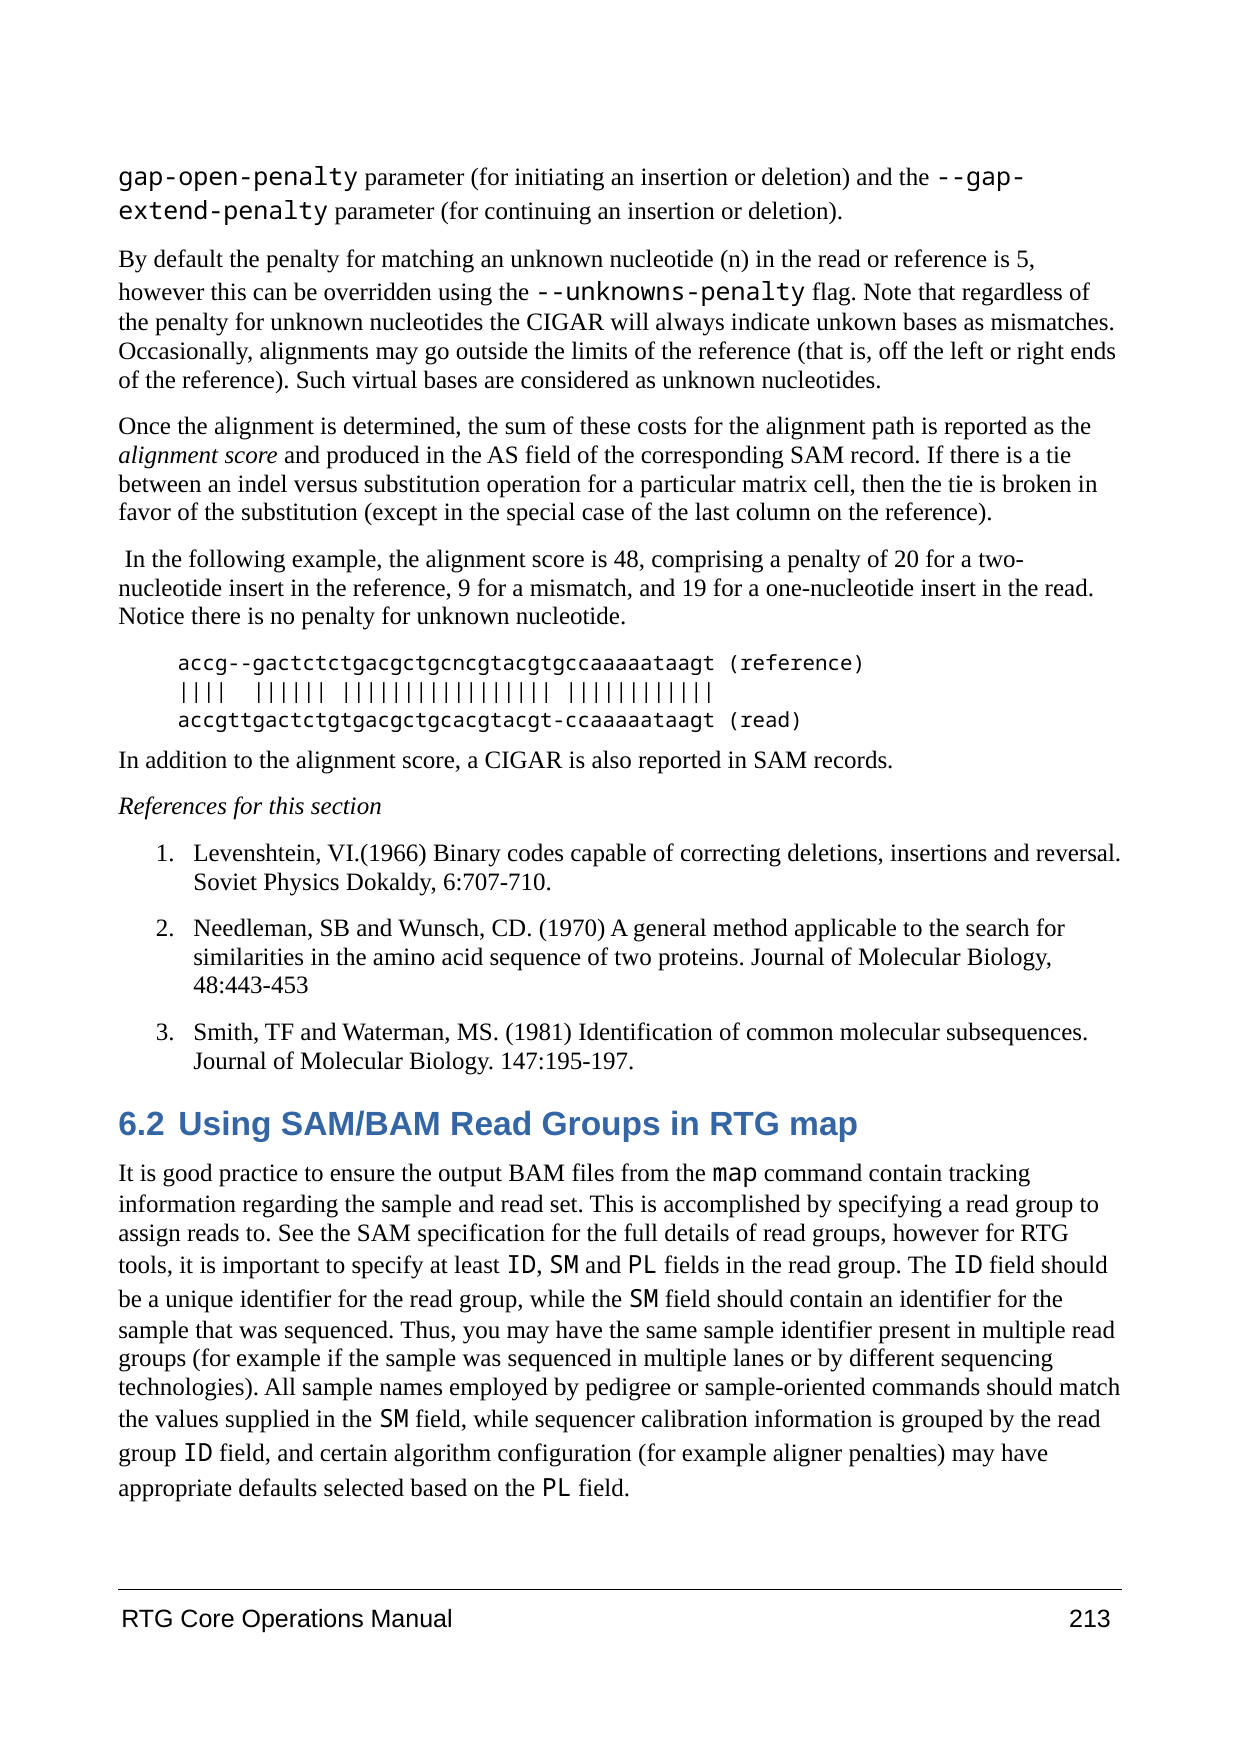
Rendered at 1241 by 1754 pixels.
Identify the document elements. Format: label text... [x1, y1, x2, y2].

text It is good practice to ensure the output BAM files from the map command contain tracking information regarding the sample and read set. This is accomplished by specifying a read group to assign reads to. See the SAM specification for the full details of read groups, however for RTG tools, it is important to specify at least ID, SM and PL fields in the read group. The ID field should be a unique identifier for the read group, while the SM field should contain an identifier for the sample that was sequenced. Thus, you may have the same sample identifier present in multiple read groups (for example if the sample was sequenced in multiple lanes or by different sequencing technologies). All sample names employed by pedigree or sample-oriented commands should match the values supplied in the SM field, while sequencer calibration information is grouped by the read group ID field, and certain algorithm configuration (for example aligner penalties) may have appropriate defaults selected based on the PL field. [118, 1155, 1122, 1503]
text References for this section [118, 791, 1122, 820]
text accg--gactctctgacgctgcncgtacgtgccaaaaataagt (reference) [177, 648, 1122, 676]
text In the following example, the alignment score is 48, comprising a penalty of 20 for a two-nucleotide insert in the reference, 9 for a mismatch, and 19 for a one-nucleotide insert in the read. Notice there is no penalty for unknown nucleotide. [118, 544, 1122, 630]
list Smith, TF and Waterman, MS. (1981) Identification of common molecular subsequences. Journal of Molecular Biology. 147:195-197. [156, 1017, 1122, 1074]
list Needleman, SB and Wunsch, CD. (1970) A general method applicable to the search for similarities in the amino acid sequence of two proteins. Journal of Molecular Biology, 48:443-453 [156, 913, 1122, 999]
text Once the alignment is determined, the sum of these costs for the alignment path is reported as the alignment score and produced in the AS field of the corresponding SAM record. If there is a tie between an indel versus substitution operation for a particular matrix cell, then the tie is broken in favor of the substitution (except in the special case of the last column on the reference). [118, 411, 1122, 526]
text In addition to the alignment score, a CIGAR is also reported in SAM records. [118, 745, 1122, 774]
text accgttgactctgtgacgctgcacgtacgt-ccaaaaataagt (read) [177, 705, 1122, 733]
text --gap-open-penalty parameter (for initiating an insertion or deletion) and the --gap-extend-penalty parameter (for continuing an insertion or deletion). [118, 159, 1122, 227]
text By default the penalty for matching an unknown nucleotide (n) in the read or reference is 5, however this can be overridden using the --unknowns-penalty flag. Note that regardless of the penalty for unknown nucleotides the CIGAR will always indicate unkown bases as mismatches. Occasionally, alignments may go outside the limits of the reference (that is, off the left or right ends of the reference). Such virtual bases are considered as unknown nucleotides. [118, 244, 1122, 393]
list Levenshtein, VI.(1966) Binary codes capable of correcting deletions, insertions and reversal. Soviet Physics Dokaldy, 6:707-710. [156, 838, 1122, 895]
subtitle Using SAM/BAM Read Groups in RTG map [118, 1104, 1122, 1143]
text |||| |||||| ||||||||||||||||| |||||||||||| [177, 676, 1122, 705]
